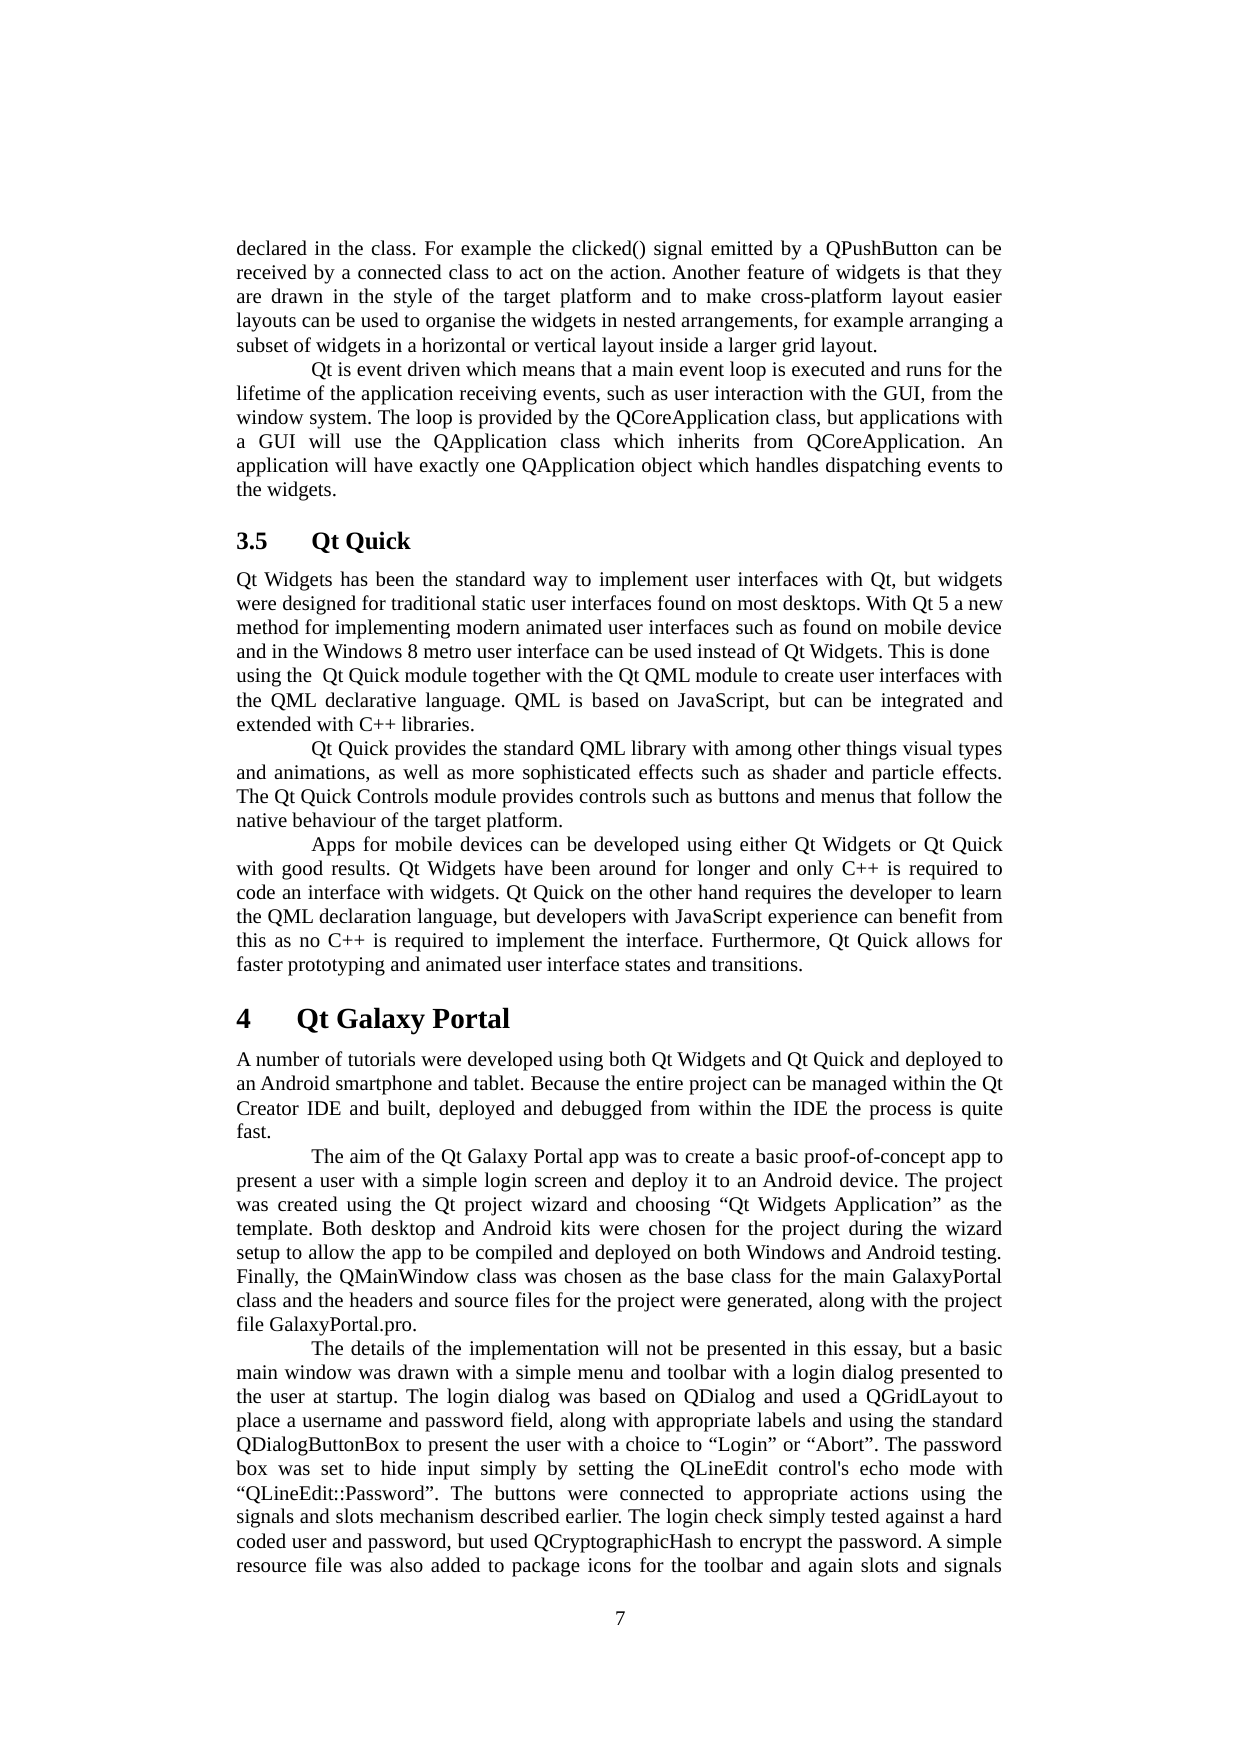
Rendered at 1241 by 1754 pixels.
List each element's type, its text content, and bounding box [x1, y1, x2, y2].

text using the Qt Quick module together with the Qt QML module to create user interfaces with the QML declarative language. QML is based on JavaScript, but can be integrated and extended with C++ libraries. [236, 663, 1004, 736]
subtitle 4 Qt Galaxy Portal [236, 1001, 1004, 1035]
text Qt is event driven which means that a main event loop is executed and runs for the lifetime of the application receiving events, such as user interaction with the GUI, from the window system. The loop is provided by the QCoreApplication class, but applications with a GUI will use the QApplication class which inherits from QCoreApplication. An application will have exactly one QApplication object which handles dispatching events to the widgets. [236, 357, 1004, 501]
text Qt Quick provides the standard QML library with among other things visual types and animations, as well as more sophisticated effects such as shader and particle effects. The Qt Quick Controls module provides controls such as buttons and menus that follow the native behaviour of the target platform. [236, 736, 1004, 832]
text The details of the implementation will not be presented in this essay, but a basic main window was drawn with a simple menu and toolbar with a login dialog presented to the user at startup. The login dialog was based on QDialog and used a QGridLayout to place a username and password field, along with appropriate labels and using the standard QDialogButtonBox to present the user with a choice to “Login” or “Abort”. The password box was set to hide input simply by setting the QLineEdit control's echo mode with “QLineEdit::Password”. The buttons were connected to appropriate actions using the signals and slots mechanism described earlier. The login check simply tested against a hard coded user and password, but used QCryptographicHash to encrypt the password. A simple resource file was also added to package icons for the toolbar and again slots and signals [236, 1336, 1004, 1577]
text Qt Widgets has been the standard way to implement user interfaces with Qt, but widgets were designed for traditional static user interfaces found on most desktops. With Qt 5 a new method for implementing modern animated user interfaces such as found on mobile device and in the Windows 8 metro user interface can be used instead of Qt Widgets. This is done [236, 567, 1004, 663]
text The aim of the Qt Galaxy Portal app was to create a basic proof-of-concept app to present a user with a simple login screen and deploy it to an Android device. The project was created using the Qt project wizard and choosing “Qt Widgets Application” as the template. Both desktop and Android kits were chosen for the project during the wizard setup to allow the app to be compiled and deployed on both Windows and Android testing. Finally, the QMainWindow class was chosen as the base class for the main GalaxyPortal class and the headers and source files for the project were generated, along with the project file GalaxyPortal.pro. [236, 1143, 1004, 1336]
text A number of tutorials were developed using both Qt Widgets and Qt Quick and deployed to an Android smartphone and tablet. Because the entire project can be managed within the Qt Creator IDE and built, deployed and debugged from within the IDE the process is quite fast. [236, 1047, 1004, 1143]
subtitle 3.5 Qt Quick [236, 526, 1004, 555]
text declared in the class. For example the clicked() signal emitted by a QPushButton can be received by a connected class to act on the action. Another feature of widgets is that they are drawn in the style of the target platform and to make cross-platform layout easier layouts can be used to organise the widgets in nested arrangements, for example arranging a subset of widgets in a horizontal or vertical layout inside a larger grid layout. [236, 236, 1004, 357]
text Apps for mobile devices can be developed using either Qt Widgets or Qt Quick with good results. Qt Widgets have been around for longer and only C++ is required to code an interface with widgets. Qt Quick on the other hand requires the developer to learn the QML declaration language, but developers with JavaScript experience can benefit from this as no C++ is required to implement the interface. Furthermore, Qt Quick allows for faster prototyping and animated user interface states and transitions. [236, 832, 1004, 976]
